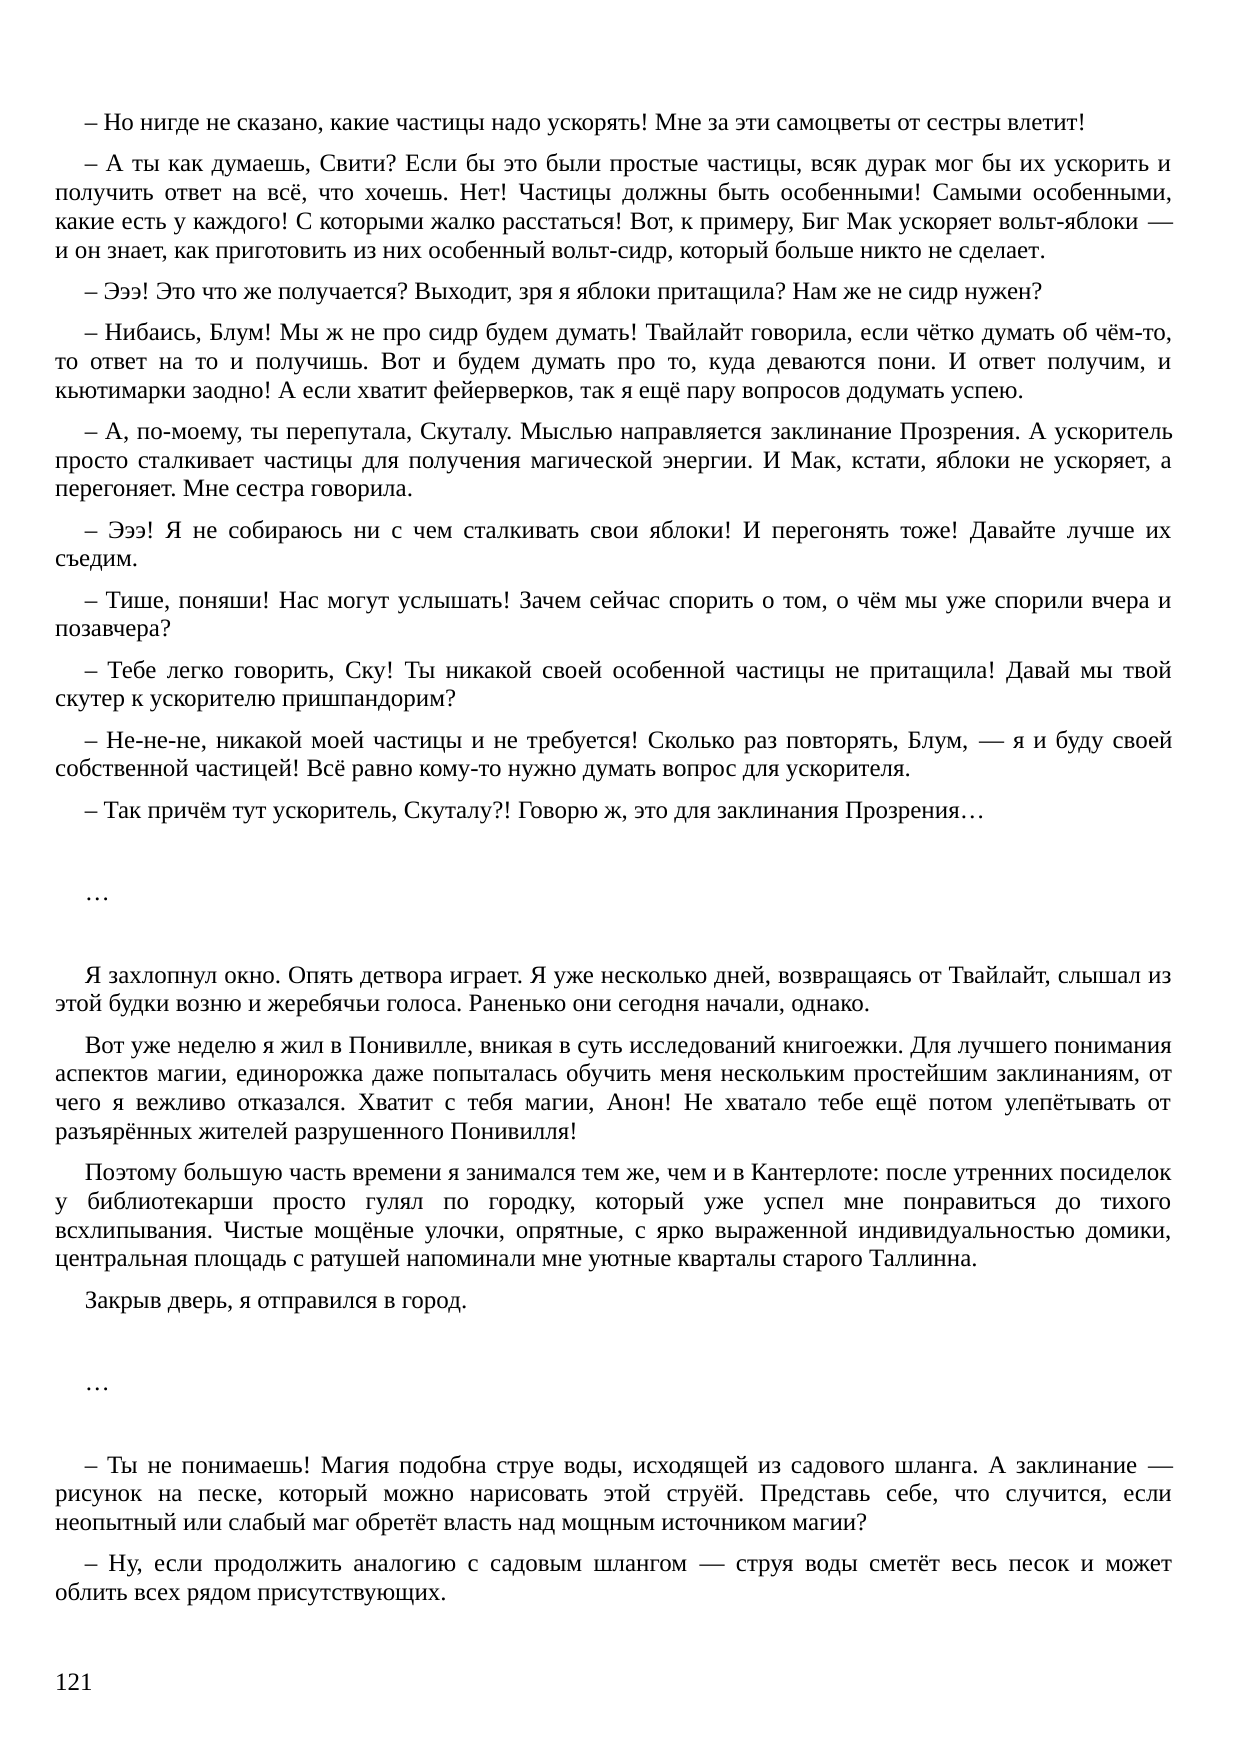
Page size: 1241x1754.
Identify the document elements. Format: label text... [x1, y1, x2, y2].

text Поэтому большую часть времени я занимался тем же, чем и в Кантерлоте: после утренних посиделок у библиотекарши просто гулял по городку, который уже успел мне понравиться до тихого всхлипывания. Чистые мощёные улочки, опрятные, с ярко выраженной индивидуальностью домики, центральная площадь с ратушей напоминали мне уютные кварталы старого Таллинна. [55, 1157, 1173, 1272]
text – Но нигде не сказано, какие частицы надо ускорять! Мне за эти самоцветы от сестры влетит! [55, 107, 1173, 136]
text … [55, 1367, 1173, 1396]
text Я захлопнул окно. Опять детвора играет. Я уже несколько дней, возвращаясь от Твайлайт, слышал из этой будки возню и жеребячьи голоса. Раненько они сегодня начали, однако. [55, 960, 1173, 1017]
text … [55, 877, 1173, 906]
text – Так причём тут ускоритель, Скуталу?! Говорю ж, это для заклинания Прозрения… [55, 795, 1173, 823]
text – Нибаись, Блум! Мы ж не про сидр будем думать! Твайлайт говорила, если чётко думать об чём-то, то ответ на то и получишь. Вот и будем думать про то, куда деваются пони. И ответ получим, и кьютимарки заодно! А если хватит фейерверков, так я ещё пару вопросов додумать успею. [55, 317, 1173, 403]
text – А, по-моему, ты перепутала, Скуталу. Мыслью направляется заклинание Прозрения. А ускоритель просто сталкивает частицы для получения магической энергии. И Мак, кстати, яблоки не ускоряет, а перегоняет. Мне сестра говорила. [55, 416, 1173, 502]
text – Эээ! Это что же получается? Выходит, зря я яблоки притащила? Нам же не сидр нужен? [55, 276, 1173, 305]
text – А ты как думаешь, Свити? Если бы это были простые частицы, всяк дурак мог бы их ускорить и получить ответ на всё, что хочешь. Нет! Частицы должны быть особенными! Самыми особенными, какие есть у каждого! С которыми жалко расстаться! Вот, к примеру, Биг Мак ускоряет вольт-яблоки — и он знает, как приготовить из них особенный вольт-сидр, который больше никто не сделает. [55, 148, 1173, 263]
text – Тише, поняши! Нас могут услышать! Зачем сейчас спорить о том, о чём мы уже спорили вчера и позавчера? [55, 585, 1173, 642]
text – Ну, если продолжить аналогию с садовым шлангом — струя воды сметёт весь песок и может облить всех рядом присутствующих. [55, 1548, 1173, 1606]
text – Ты не понимаешь! Магия подобна струе воды, исходящей из садового шланга. А заклинание — рисунок на песке, который можно нарисовать этой струёй. Представь себе, что случится, если неопытный или слабый маг обретёт власть над мощным источником магии? [55, 1450, 1173, 1536]
text Вот уже неделю я жил в Понивилле, вникая в суть исследований книгоежки. Для лучшего понимания аспектов магии, единорожка даже попыталась обучить меня нескольким простейшим заклинаниям, от чего я вежливо отказался. Хватит с тебя магии, Анон! Не хватало тебе ещё потом улепётывать от разъярённых жителей разрушенного Понивилля! [55, 1030, 1173, 1145]
text – Эээ! Я не собираюсь ни с чем сталкивать свои яблоки! И перегонять тоже! Давайте лучше их съедим. [55, 515, 1173, 572]
text Закрыв дверь, я отправился в город. [55, 1285, 1173, 1313]
text – Тебе легко говорить, Ску! Ты никакой своей особенной частицы не притащила! Давай мы твой скутер к ускорителю пришпандорим? [55, 655, 1173, 712]
text – Не-не-не, никакой моей частицы и не требуется! Сколько раз повторять, Блум, — я и буду своей собственной частицей! Всё равно кому-то нужно думать вопрос для ускорителя. [55, 725, 1173, 782]
